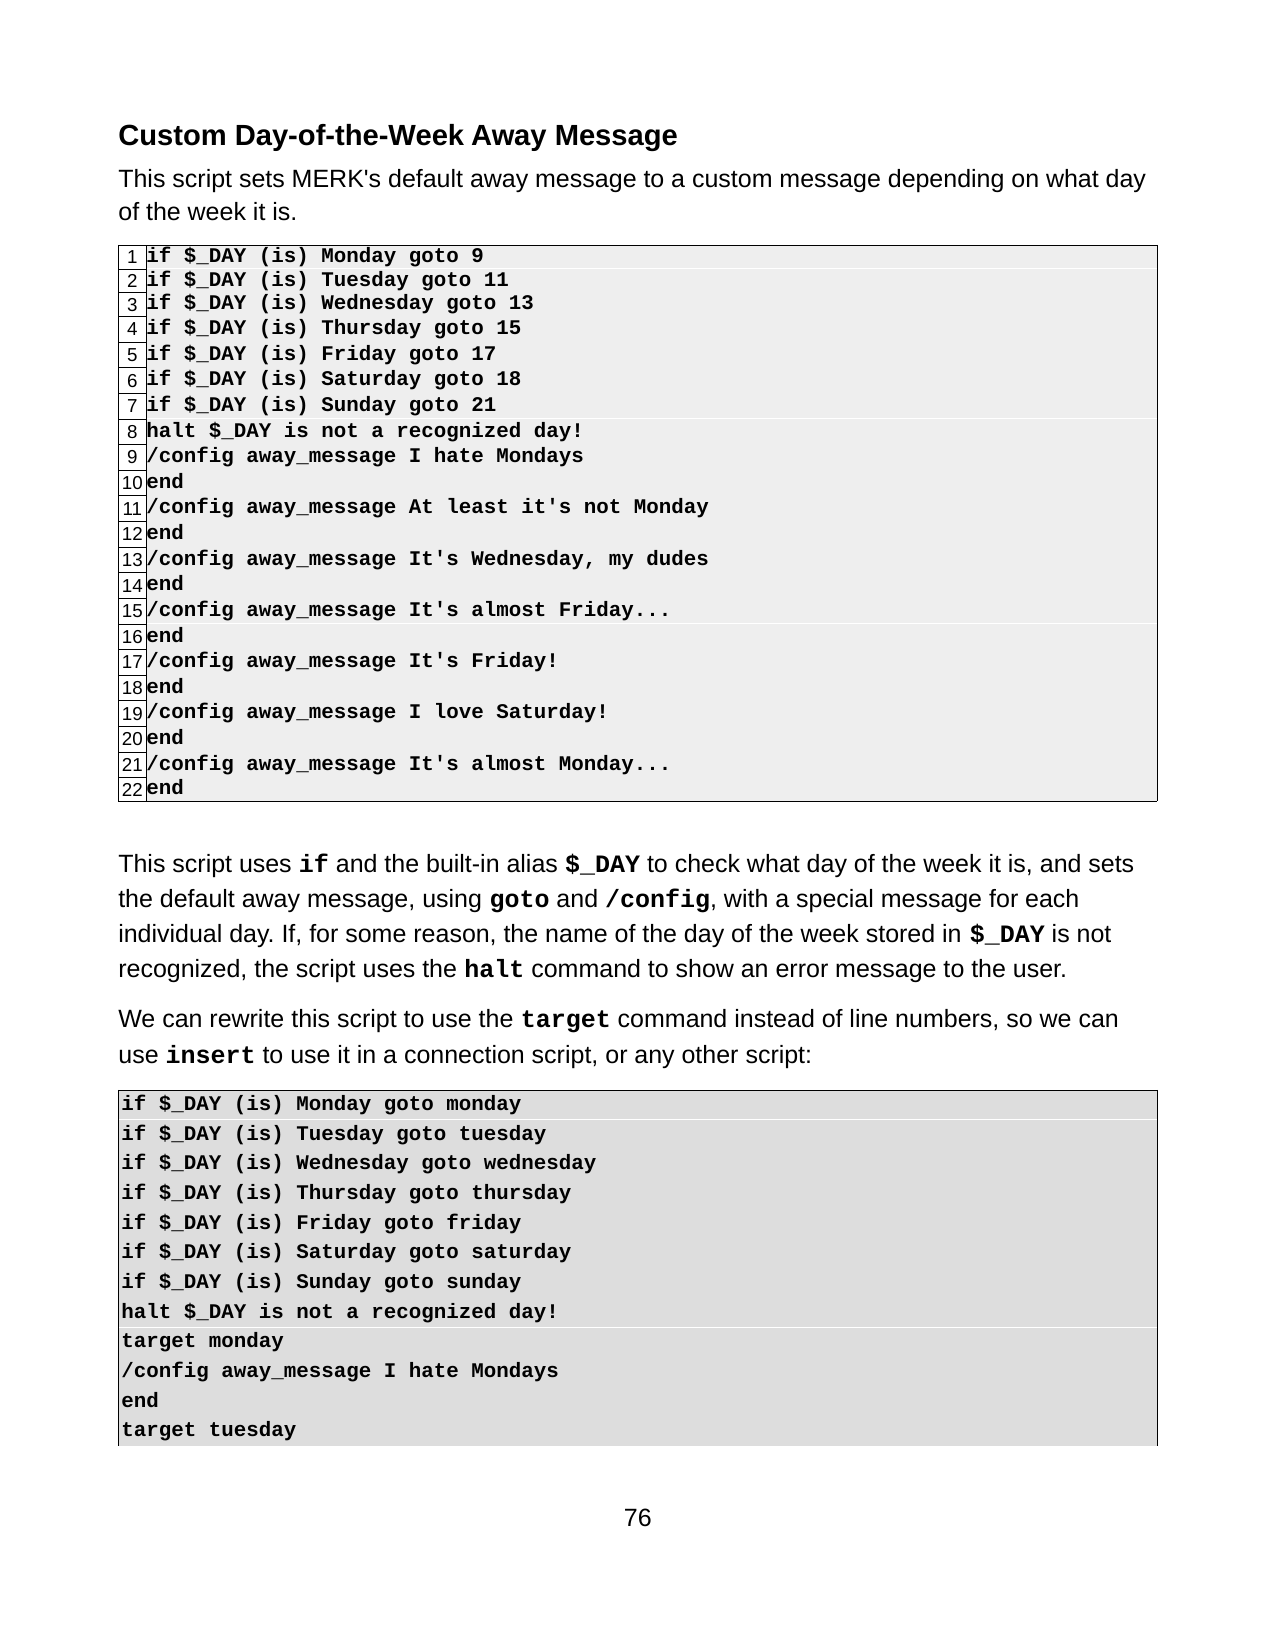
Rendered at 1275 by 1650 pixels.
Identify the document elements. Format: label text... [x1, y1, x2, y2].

table_cell if $_DAY (is) Friday goto friday [119, 1209, 1157, 1238]
text We can rewrite this script to use the target command instead of line numbers, so we can use insert to use it in a connection script, or any other script: [118, 1004, 1157, 1071]
table_cell 9 [119, 445, 146, 470]
table_cell 18 [119, 676, 146, 700]
table_cell halt $_DAY is not a recognized day! [119, 1298, 1157, 1327]
table_cell 15 [119, 599, 146, 623]
table_cell end [147, 726, 1157, 752]
subtitle Custom Day-of-the-Week Away Message [118, 118, 1157, 152]
table_cell 11 [119, 496, 146, 521]
table_cell 20 [119, 727, 146, 752]
table_cell 10 [119, 471, 146, 495]
table_cell if $_DAY (is) Tuesday goto 11 [147, 269, 1157, 292]
table_cell 6 [119, 368, 146, 393]
table_cell /config away_message It's almost Friday... [147, 598, 1157, 623]
text This script uses if and the built-in alias $_DAY to check what day of the week it is, and sets the default away message, using goto and /config, with a special message for each individual day. If, for some reason, the name of the day of the week stored in $_DAY is not recognized, the script uses the halt command to show an error message to the user. [118, 849, 1157, 985]
table_cell /config away_message It's Friday! [147, 649, 1157, 675]
table_cell end [119, 1387, 1157, 1416]
table_cell 17 [119, 650, 146, 675]
table_cell if $_DAY (is) Tuesday goto tuesday [119, 1120, 1157, 1149]
table_cell /config away_message I hate Mondays [147, 444, 1157, 470]
table_cell /config away_message I love Saturday! [147, 700, 1157, 726]
text This script sets MERK's default away message to a custom message depending on what day of the week it is. [118, 164, 1157, 226]
table_cell end [147, 777, 1157, 801]
table_cell 21 [119, 753, 146, 777]
table_cell 13 [119, 548, 146, 572]
table_header if $_DAY (is) Monday goto monday [119, 1091, 1157, 1119]
table_cell 19 [119, 701, 146, 726]
table_cell 8 [119, 420, 146, 444]
table_cell if $_DAY (is) Sunday goto sunday [119, 1268, 1157, 1298]
table_cell /config away_message It's almost Monday... [147, 752, 1157, 777]
table_cell target monday [119, 1328, 1157, 1357]
table_cell 22 [119, 778, 146, 801]
table_cell if $_DAY (is) Friday goto 17 [147, 342, 1157, 367]
table_cell if $_DAY (is) Saturday goto saturday [119, 1238, 1157, 1268]
table_cell 5 [119, 343, 146, 367]
table_cell /config away_message I hate Mondays [119, 1357, 1157, 1387]
table_cell 14 [119, 573, 146, 598]
table_cell end [147, 572, 1157, 598]
table_cell if $_DAY (is) Thursday goto 15 [147, 316, 1157, 342]
table_cell if $_DAY (is) Wednesday goto wednesday [119, 1149, 1157, 1179]
table_cell /config away_message It's Wednesday, my dudes [147, 547, 1157, 572]
table_cell if $_DAY (is) Sunday goto 21 [147, 393, 1157, 418]
table_cell 2 [119, 270, 146, 292]
table_cell end [147, 675, 1157, 700]
table_cell 7 [119, 394, 146, 418]
table_cell if $_DAY (is) Wednesday goto 13 [147, 292, 1157, 316]
table_cell 16 [119, 625, 146, 649]
table_header if $_DAY (is) Monday goto 9 [147, 246, 1157, 268]
table_cell end [147, 470, 1157, 495]
table_cell 3 [119, 293, 146, 316]
table_header 1 [119, 246, 146, 268]
table_cell end [147, 624, 1157, 649]
table_cell target tuesday [119, 1416, 1157, 1446]
table_cell /config away_message At least it's not Monday [147, 495, 1157, 521]
table_cell halt $_DAY is not a recognized day! [147, 419, 1157, 444]
table_cell 12 [119, 522, 146, 547]
table_cell 4 [119, 317, 146, 342]
table_cell end [147, 521, 1157, 547]
table_cell if $_DAY (is) Saturday goto 18 [147, 367, 1157, 393]
table_cell if $_DAY (is) Thursday goto thursday [119, 1179, 1157, 1209]
